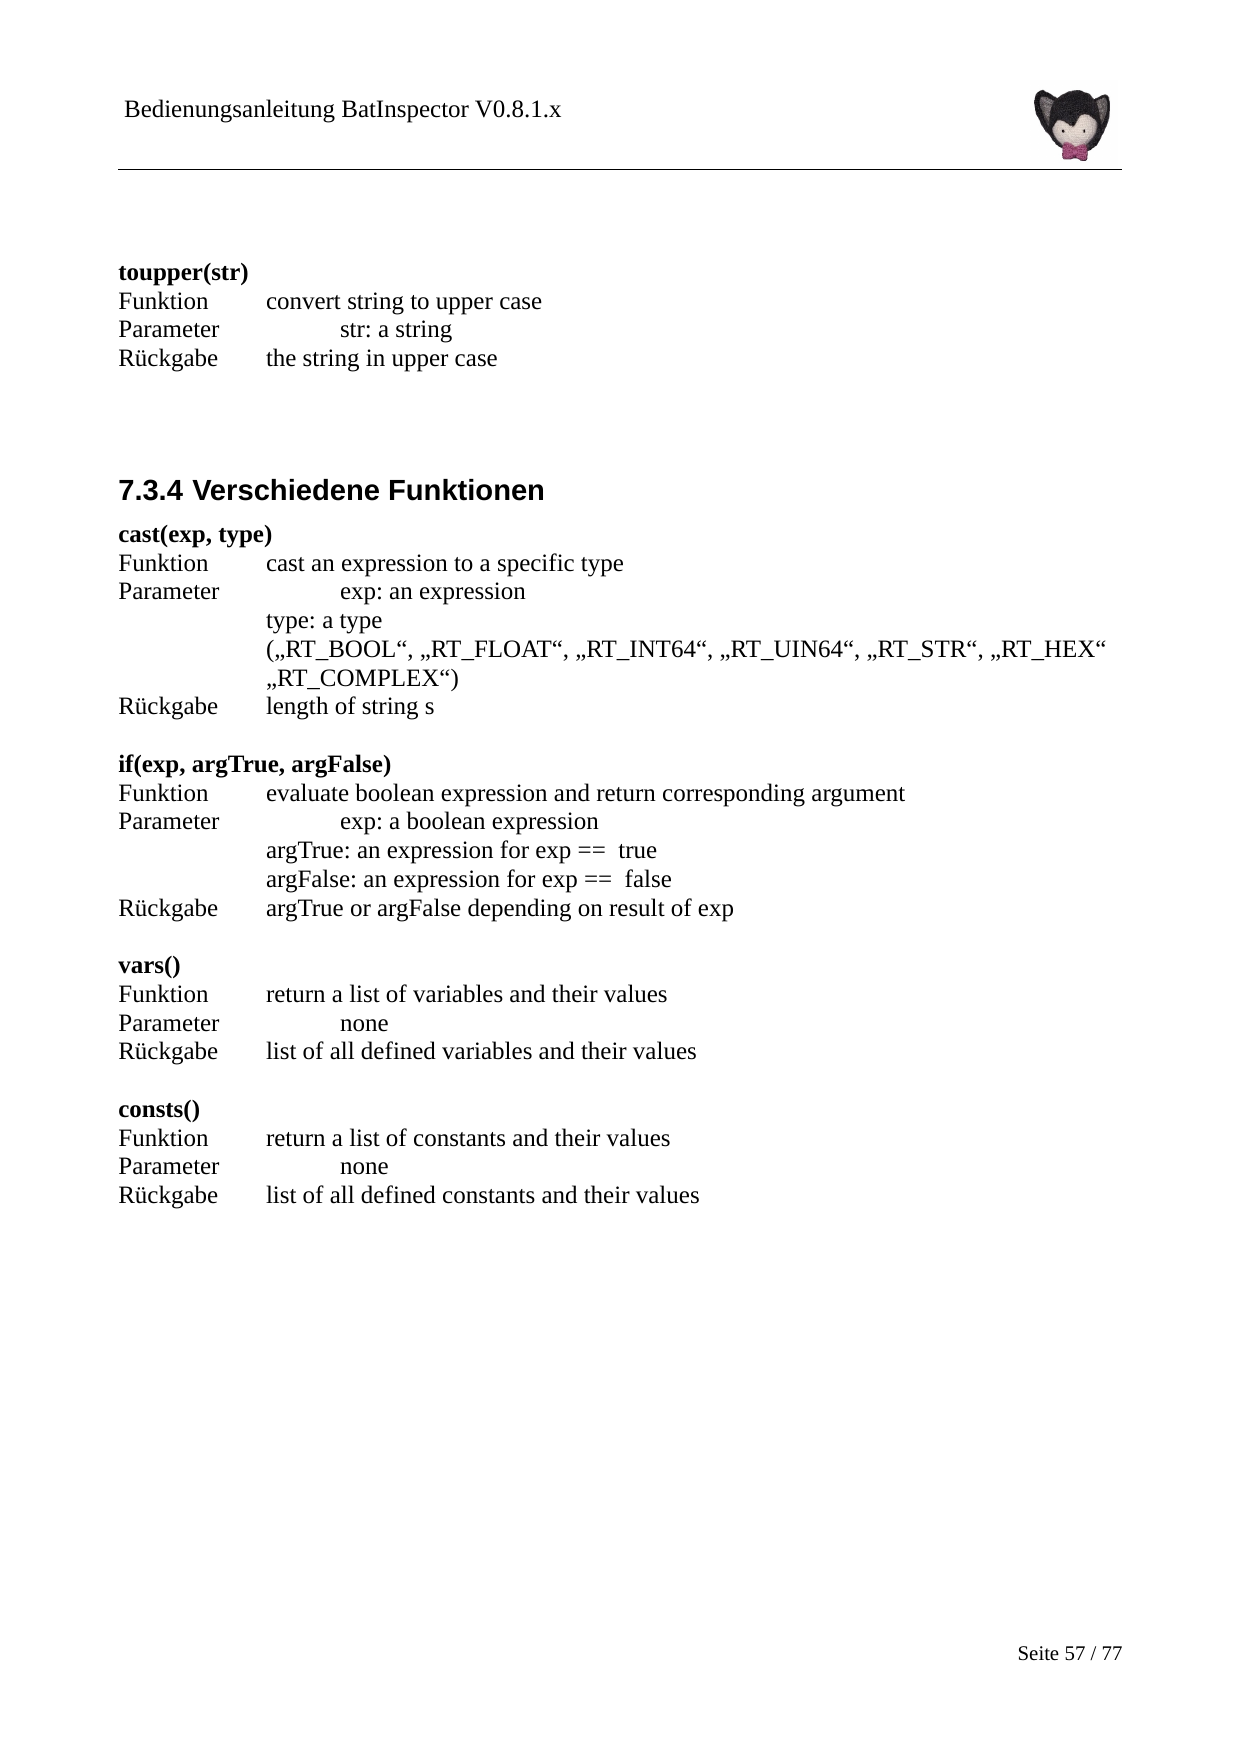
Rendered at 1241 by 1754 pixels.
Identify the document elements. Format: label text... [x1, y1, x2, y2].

subtitle Verschiedene Funktionen [118, 473, 1122, 506]
text consts() [118, 1094, 1122, 1123]
text Funktion return a list of constants and their values [118, 1123, 1122, 1151]
text Rückgabe list of all defined constants and their values [118, 1180, 1122, 1209]
text Parameter none [118, 1151, 1122, 1180]
text Funktion convert string to upper case [118, 286, 1122, 314]
text Rückgabe length of string s [118, 691, 1122, 720]
text Parameter exp: a boolean expression argTrue: an expression for exp == true argFalse: an expression for exp == false Rückgabe argTrue or argFalse depending on result of exp [118, 806, 1122, 921]
text Rückgabe list of all defined variables and their values [118, 1036, 1122, 1065]
text toupper(str) [118, 257, 1122, 286]
picture [1030, 80, 1119, 169]
text Parameter none [118, 1008, 1122, 1036]
text Parameter str: a string Rückgabe the string in upper case [118, 314, 1122, 372]
text Parameter exp: an expression type: a type („RT_BOOL“, „RT_FLOAT“, „RT_INT64“, „RT_UIN64“, „RT_STR“, „RT_HEX“ „RT_COMPLEX“) [118, 576, 1122, 691]
text Funktion cast an expression to a specific type [118, 548, 1122, 576]
text cast(exp, type) [118, 519, 1122, 548]
text Funktion evaluate boolean expression and return corresponding argument [118, 778, 1122, 806]
text Funktion return a list of variables and their values [118, 979, 1122, 1008]
text if(exp, argTrue, argFalse) [118, 749, 1122, 778]
text vars() [118, 950, 1122, 979]
